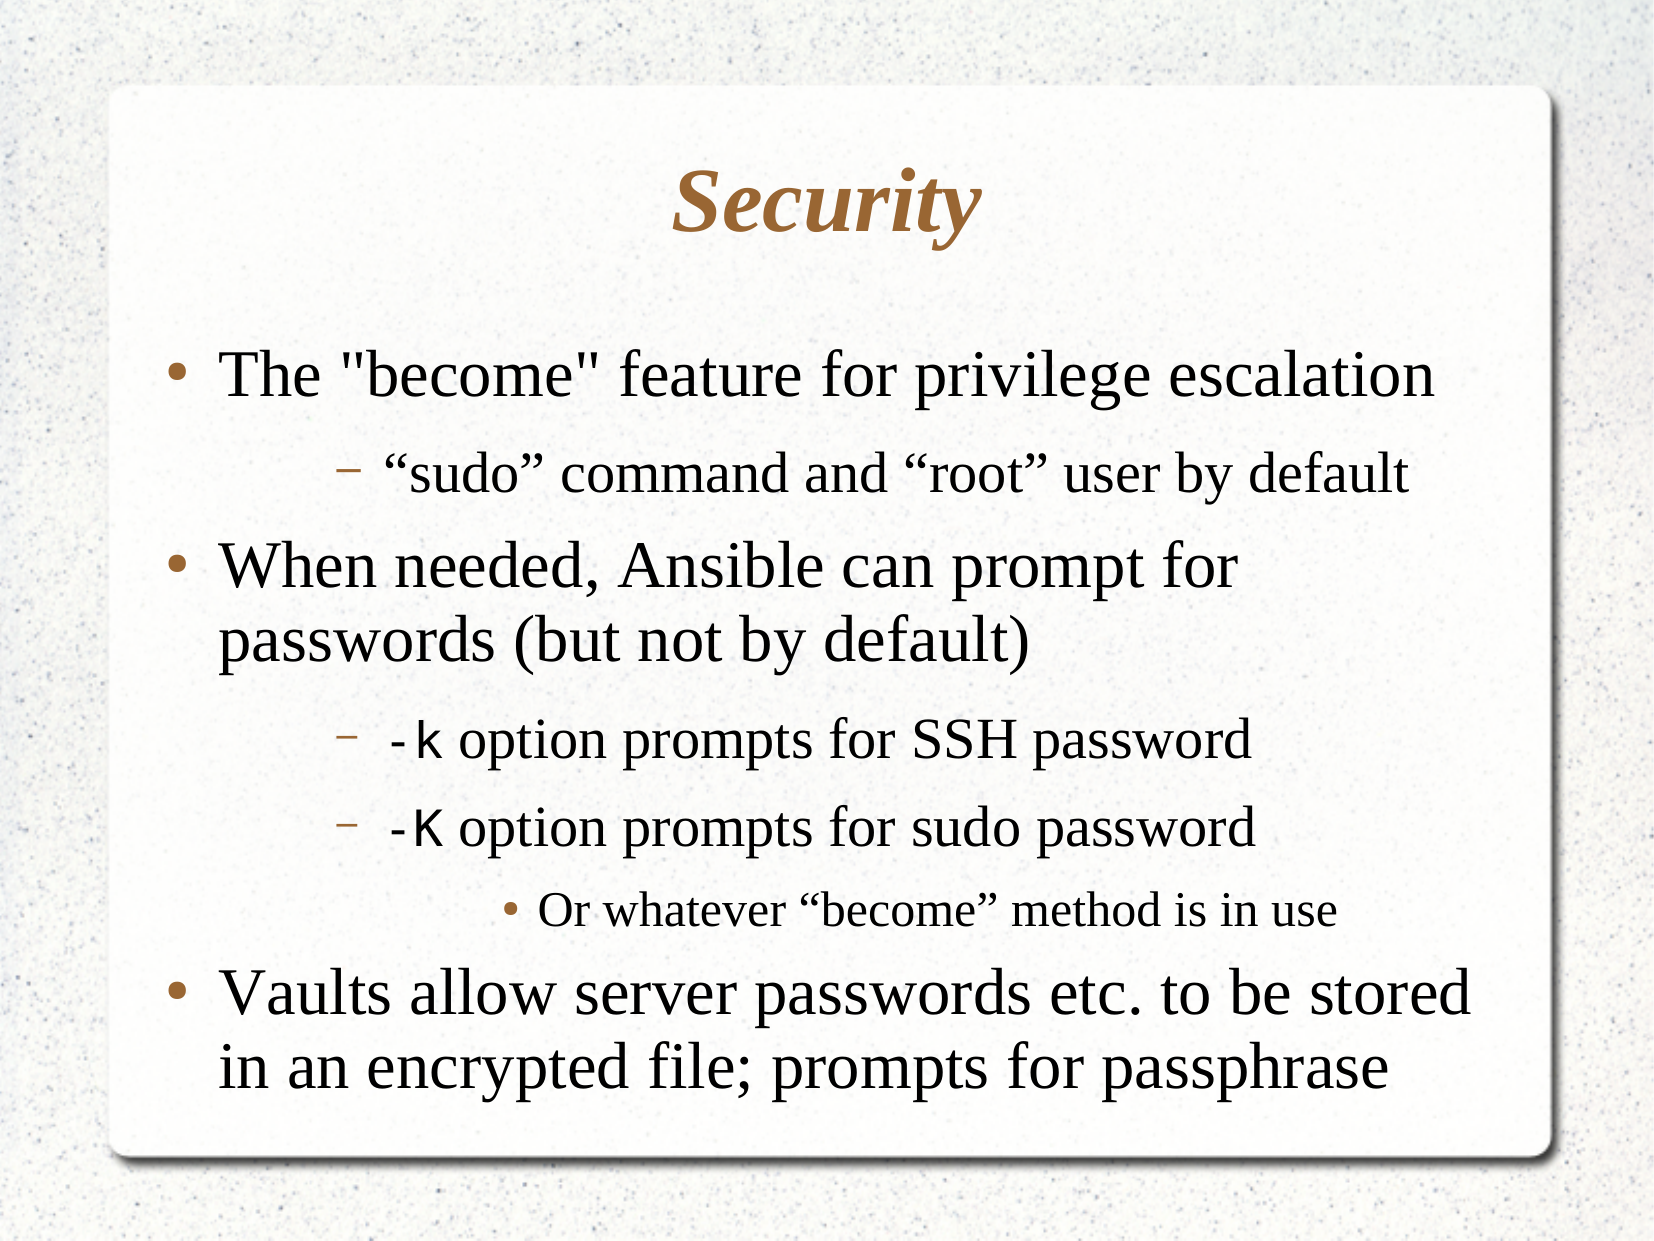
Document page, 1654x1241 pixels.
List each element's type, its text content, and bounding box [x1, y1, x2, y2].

list The "become" feature for privilege escalation “sudo” command and “root” user by default When needed, Ansible can prompt for passwords (but not by default) -k option prompts for SSH password -K option prompts for sudo password Or whatever “become” method is in use Vaults allow server passwords etc. to be stored in an encrypted file; prompts for passphrase [147, 336, 1506, 1141]
picture [0, 0, 1654, 1241]
title Security [118, 104, 1536, 297]
